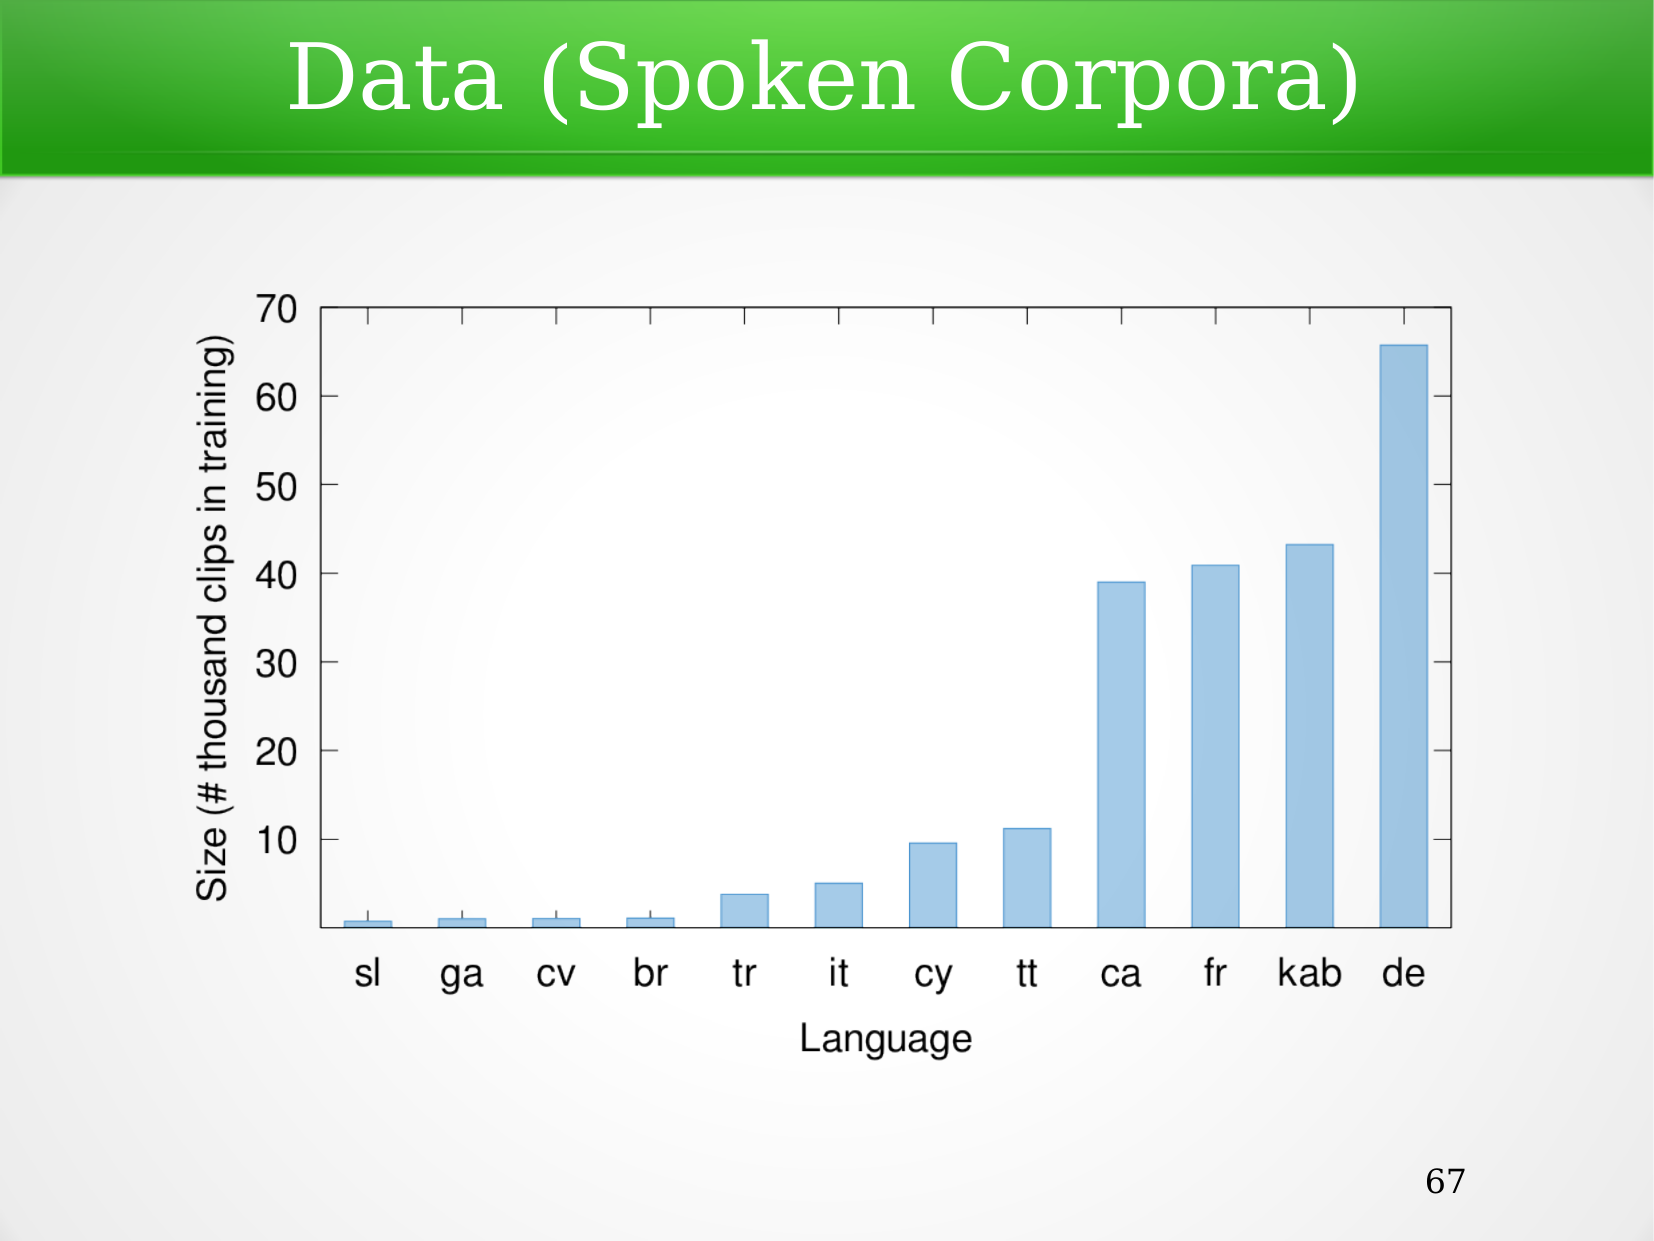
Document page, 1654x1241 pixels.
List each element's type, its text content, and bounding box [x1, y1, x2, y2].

title Data (Spoken Corpora) [82, 11, 1571, 154]
picture [0, 0, 1654, 1241]
